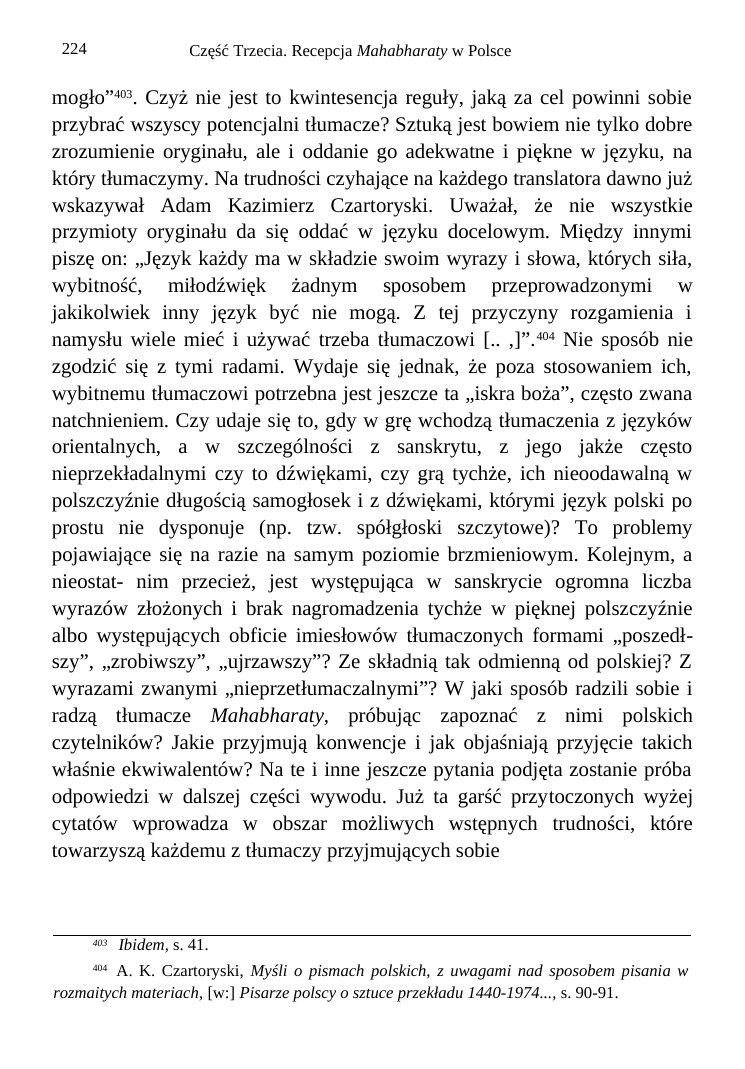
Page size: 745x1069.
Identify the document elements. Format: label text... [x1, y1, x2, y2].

text 403 Ibidem, s. 41. [53, 936, 691, 954]
text 224 [56, 39, 92, 58]
text Część Trzecia. Recepcja Mahabharaty w Polsce [189, 41, 565, 60]
text mogło”403. Czyż nie jest to kwintesencja reguły, jaką za cel powinni sobie przybrać wszyscy potencjalni tłumacze? Sztuką jest bowiem nie tylko dobre zrozumienie oryginału, ale i oddanie go adekwatne i piękne w języku, na który tłumaczymy. Na trudności czyhające na każdego translatora dawno już wskazywał Adam Kazimierz Czar­toryski. Uważał, że nie wszystkie przymioty oryginału da się oddać w języku docelowym. Między innymi piszę on: „Język każdy ma w składzie swoim wyrazy i słowa, których siła, wybitność, miłodźwięk żadnym sposobem przeprowadzonymi w jakikolwiek inny język być nie mogą. Z tej przyczyny rozgamienia i namysłu wiele mieć i używać trzeba tłumaczowi [.. ,]”.404 Nie sposób nie zgodzić się z tymi radami. Wydaje się jednak, że poza stosowaniem ich, wybitnemu tłumaczowi potrzebna jest jeszcze ta „iskra boża”, często zwana natchnieniem. Czy udaje się to, gdy w grę wchodzą tłumaczenia z języków orientalnych, a w szczególności z sanskrytu, z jego jakże często nieprzekładalnymi czy to dźwiękami, czy grą tychże, ich nieoodawalną w polszczyźnie długością samogłosek i z dźwiękami, którymi język polski po prostu nie dysponuje (np. tzw. spółgłoski szczytowe)? To problemy pojawiające się na razie na samym poziomie brzmieniowym. Kolejnym, a nieostat- nim przecież, jest występująca w sanskrycie ogromna liczba wyrazów złożonych i brak nagromadzenia tychże w pięknej polszczyźnie albo występujących obficie imiesłowów tłumaczonych formami „poszedł­szy”, „zrobiwszy”, „ujrzawszy”? Ze składnią tak odmienną od polskiej? Z wyrazami zwanymi „nieprzetłumaczalnymi”? W jaki sposób radzili sobie i radzą tłumacze Mahabharaty, próbując zapoznać z nimi polskich czytelników? Jakie przyjmują konwencje i jak objaśniają przyjęcie takich właśnie ekwiwalentów? Na te i inne jeszcze pytania podjęta zostanie próba odpowiedzi w dalszej części wywodu. Już ta garść przy­toczonych wyżej cytatów wprowadza w obszar możliwych wstępnych trudności, które towarzyszą każdemu z tłumaczy przyjmujących sobie [52, 85, 693, 862]
text 404 A. K. Czartoryski, Myśli o pismach polskich, z uwagami nad sposobem pisania w rozmaitych materiach, [w:] Pisarze polscy o sztuce przekładu 1440-1974..., s. 90-91. [53, 961, 691, 1002]
